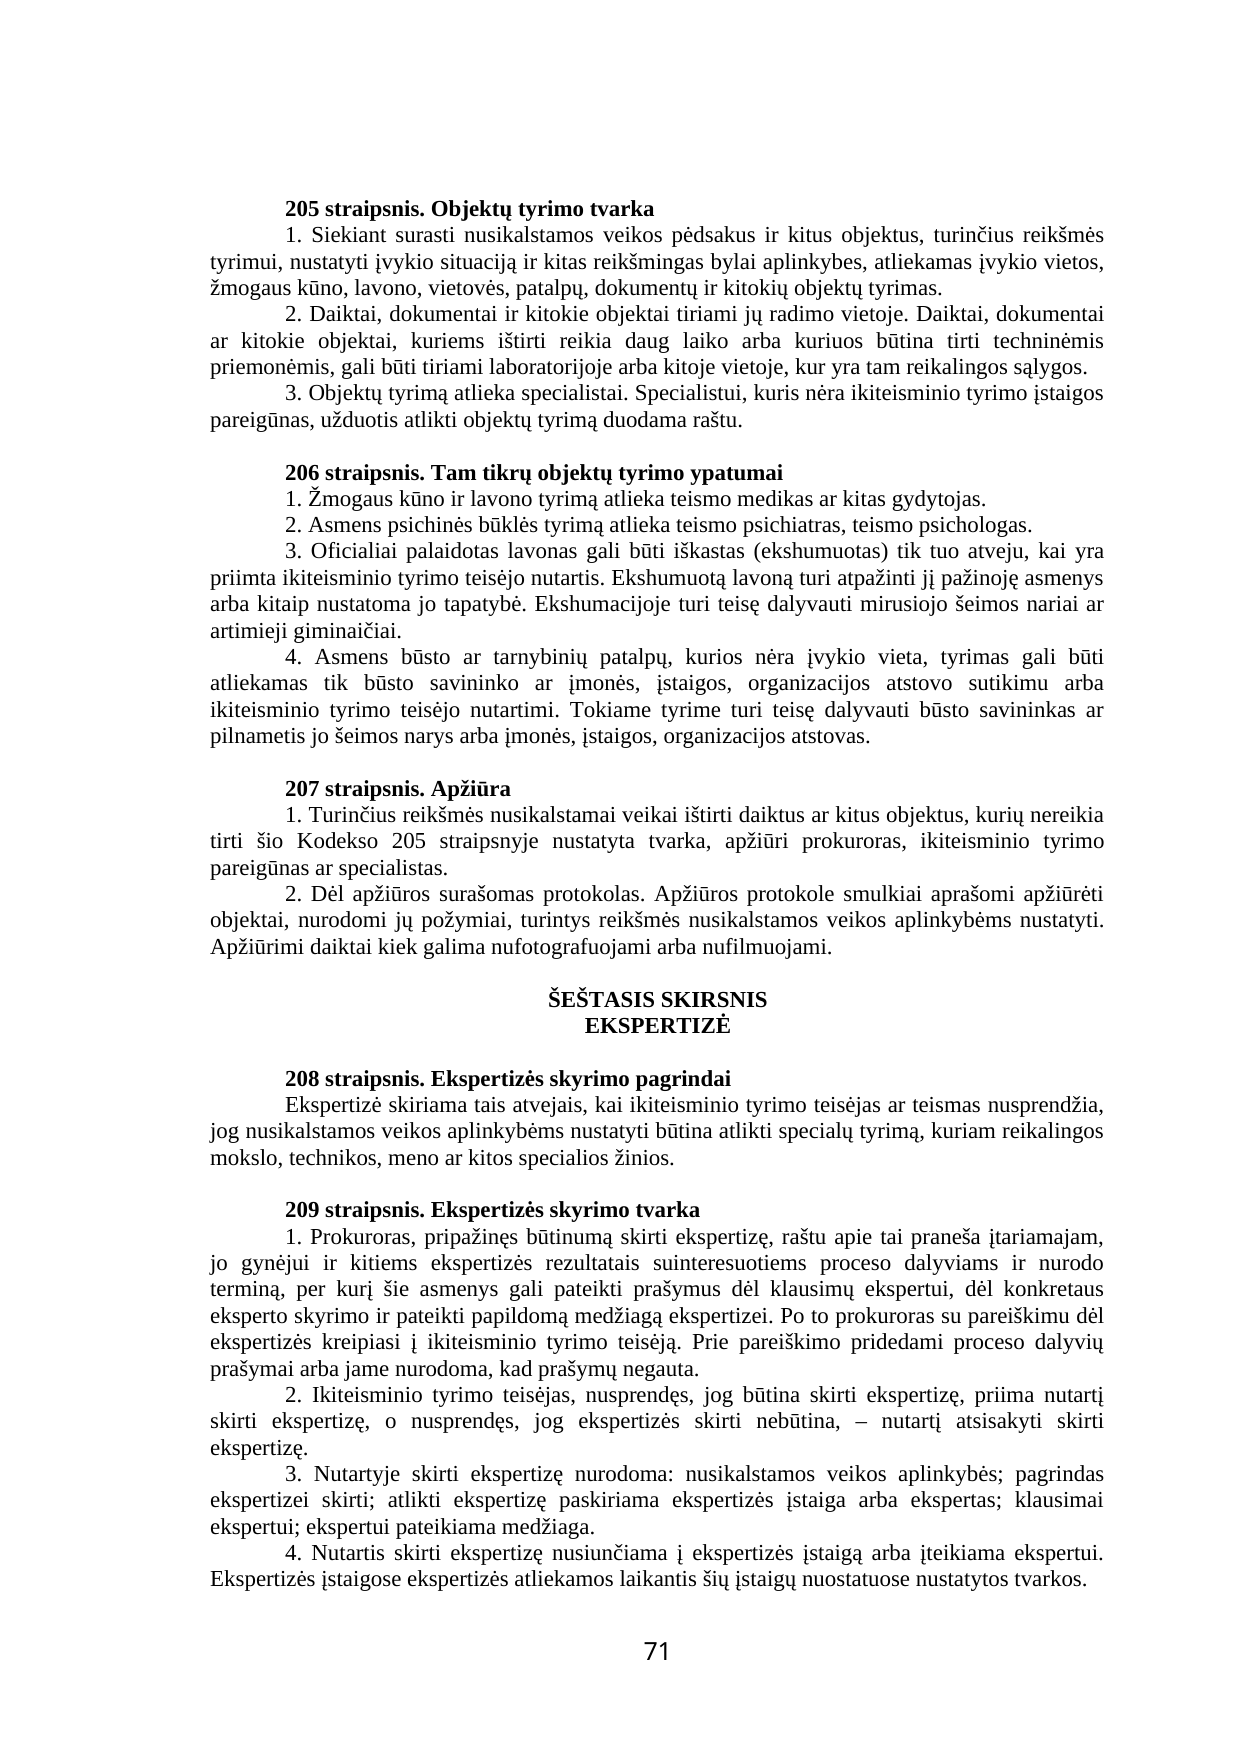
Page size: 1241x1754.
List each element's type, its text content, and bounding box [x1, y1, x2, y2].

text 1. Prokuroras, pripažinęs būtinumą skirti ekspertizę, raštu apie tai praneša įtariamajam, jo gynėjui ir kitiems ekspertizės rezultatais suinteresuotiems proceso dalyviams ir nurodo terminą, per kurį šie asmenys gali pateikti prašymus dėl klausimų ekspertui, dėl konkretaus eksperto skyrimo ir pateikti papildomą medžiagą ekspertizei. Po to prokuroras su pareiškimu dėl ekspertizės kreipiasi į ikiteisminio tyrimo teisėją. Prie pareiškimo pridedami proceso dalyvių prašymai arba jame nurodoma, kad prašymų negauta. [210, 1223, 1106, 1381]
text 1. Žmogaus kūno ir lavono tyrimą atlieka teismo medikas ar kitas gydytojas. [210, 485, 1106, 511]
text 1. Siekiant surasti nusikalstamos veikos pėdsakus ir kitus objektus, turinčius reikšmės tyrimui, nustatyti įvykio situaciją ir kitas reikšmingas bylai aplinkybes, atliekamas įvykio vietos, žmogaus kūno, lavono, vietovės, patalpų, dokumentų ir kitokių objektų tyrimas. [210, 221, 1106, 300]
text 208 straipsnis. Ekspertizės skyrimo pagrindai [210, 1065, 1106, 1091]
text 207 straipsnis. Apžiūra [210, 775, 1106, 801]
text Ekspertizė [210, 1012, 1106, 1038]
subtitle ŠEŠTASIS SKIRSNIS [210, 986, 1106, 1012]
text 205 straipsnis. Objektų tyrimo tvarka [210, 195, 1106, 221]
text Ekspertizė skiriama tais atvejais, kai ikiteisminio tyrimo teisėjas ar teismas nusprendžia, jog nusikalstamos veikos aplinkybėms nustatyti būtina atlikti specialų tyrimą, kuriam reikalingos mokslo, technikos, meno ar kitos specialios žinios. [210, 1091, 1106, 1170]
text 3. Objektų tyrimą atlieka specialistai. Specialistui, kuris nėra ikiteisminio tyrimo įstaigos pareigūnas, užduotis atlikti objektų tyrimą duodama raštu. [210, 379, 1106, 432]
text 2. Daiktai, dokumentai ir kitokie objektai tiriami jų radimo vietoje. Daiktai, dokumentai ar kitokie objektai, kuriems ištirti reikia daug laiko arba kuriuos būtina tirti techninėmis priemonėmis, gali būti tiriami laboratorijoje arba kitoje vietoje, kur yra tam reikalingos sąlygos. [210, 300, 1106, 379]
text 1. Turinčius reikšmės nusikalstamai veikai ištirti daiktus ar kitus objektus, kurių nereikia tirti šio Kodekso 205 straipsnyje nustatyta tvarka, apžiūri prokuroras, ikiteisminio tyrimo pareigūnas ar specialistas. [210, 801, 1106, 880]
text 209 straipsnis. Ekspertizės skyrimo tvarka [210, 1196, 1106, 1223]
text 3. Nutartyje skirti ekspertizę nurodoma: nusikalstamos veikos aplinkybės; pagrindas ekspertizei skirti; atlikti ekspertizę paskiriama ekspertizės įstaiga arba ekspertas; klausimai ekspertui; ekspertui pateikiama medžiaga. [210, 1460, 1106, 1539]
text 3. Oficialiai palaidotas lavonas gali būti iškastas (ekshumuotas) tik tuo atveju, kai yra priimta ikiteisminio tyrimo teisėjo nutartis. Ekshumuotą lavoną turi atpažinti jį pažinoję asmenys arba kitaip nustatoma jo tapatybė. Ekshumacijoje turi teisę dalyvauti mirusiojo šeimos nariai ar artimieji giminaičiai. [210, 538, 1106, 643]
text 2. Ikiteisminio tyrimo teisėjas, nusprendęs, jog būtina skirti ekspertizę, priima nutartį skirti ekspertizę, o nusprendęs, jog ekspertizės skirti nebūtina, – nutartį atsisakyti skirti ekspertizę. [210, 1381, 1106, 1460]
text 206 straipsnis. Tam tikrų objektų tyrimo ypatumai [210, 458, 1106, 485]
text 4. Nutartis skirti ekspertizę nusiunčiama į ekspertizės įstaigą arba įteikiama ekspertui. Ekspertizės įstaigose ekspertizės atliekamos laikantis šių įstaigų nuostatuose nustatytos tvarkos. [210, 1539, 1106, 1592]
text 2. Asmens psichinės būklės tyrimą atlieka teismo psichiatras, teismo psichologas. [210, 511, 1106, 538]
text 2. Dėl apžiūros surašomas protokolas. Apžiūros protokole smulkiai aprašomi apžiūrėti objektai, nurodomi jų požymiai, turintys reikšmės nusikalstamos veikos aplinkybėms nustatyti. Apžiūrimi daiktai kiek galima nufotografuojami arba nufilmuojami. [210, 880, 1106, 959]
text 4. Asmens būsto ar tarnybinių patalpų, kurios nėra įvykio vieta, tyrimas gali būti atliekamas tik būsto savininko ar įmonės, įstaigos, organizacijos atstovo sutikimu arba ikiteisminio tyrimo teisėjo nutartimi. Tokiame tyrime turi teisę dalyvauti būsto savininkas ar pilnametis jo šeimos narys arba įmonės, įstaigos, organizacijos atstovas. [210, 643, 1106, 748]
